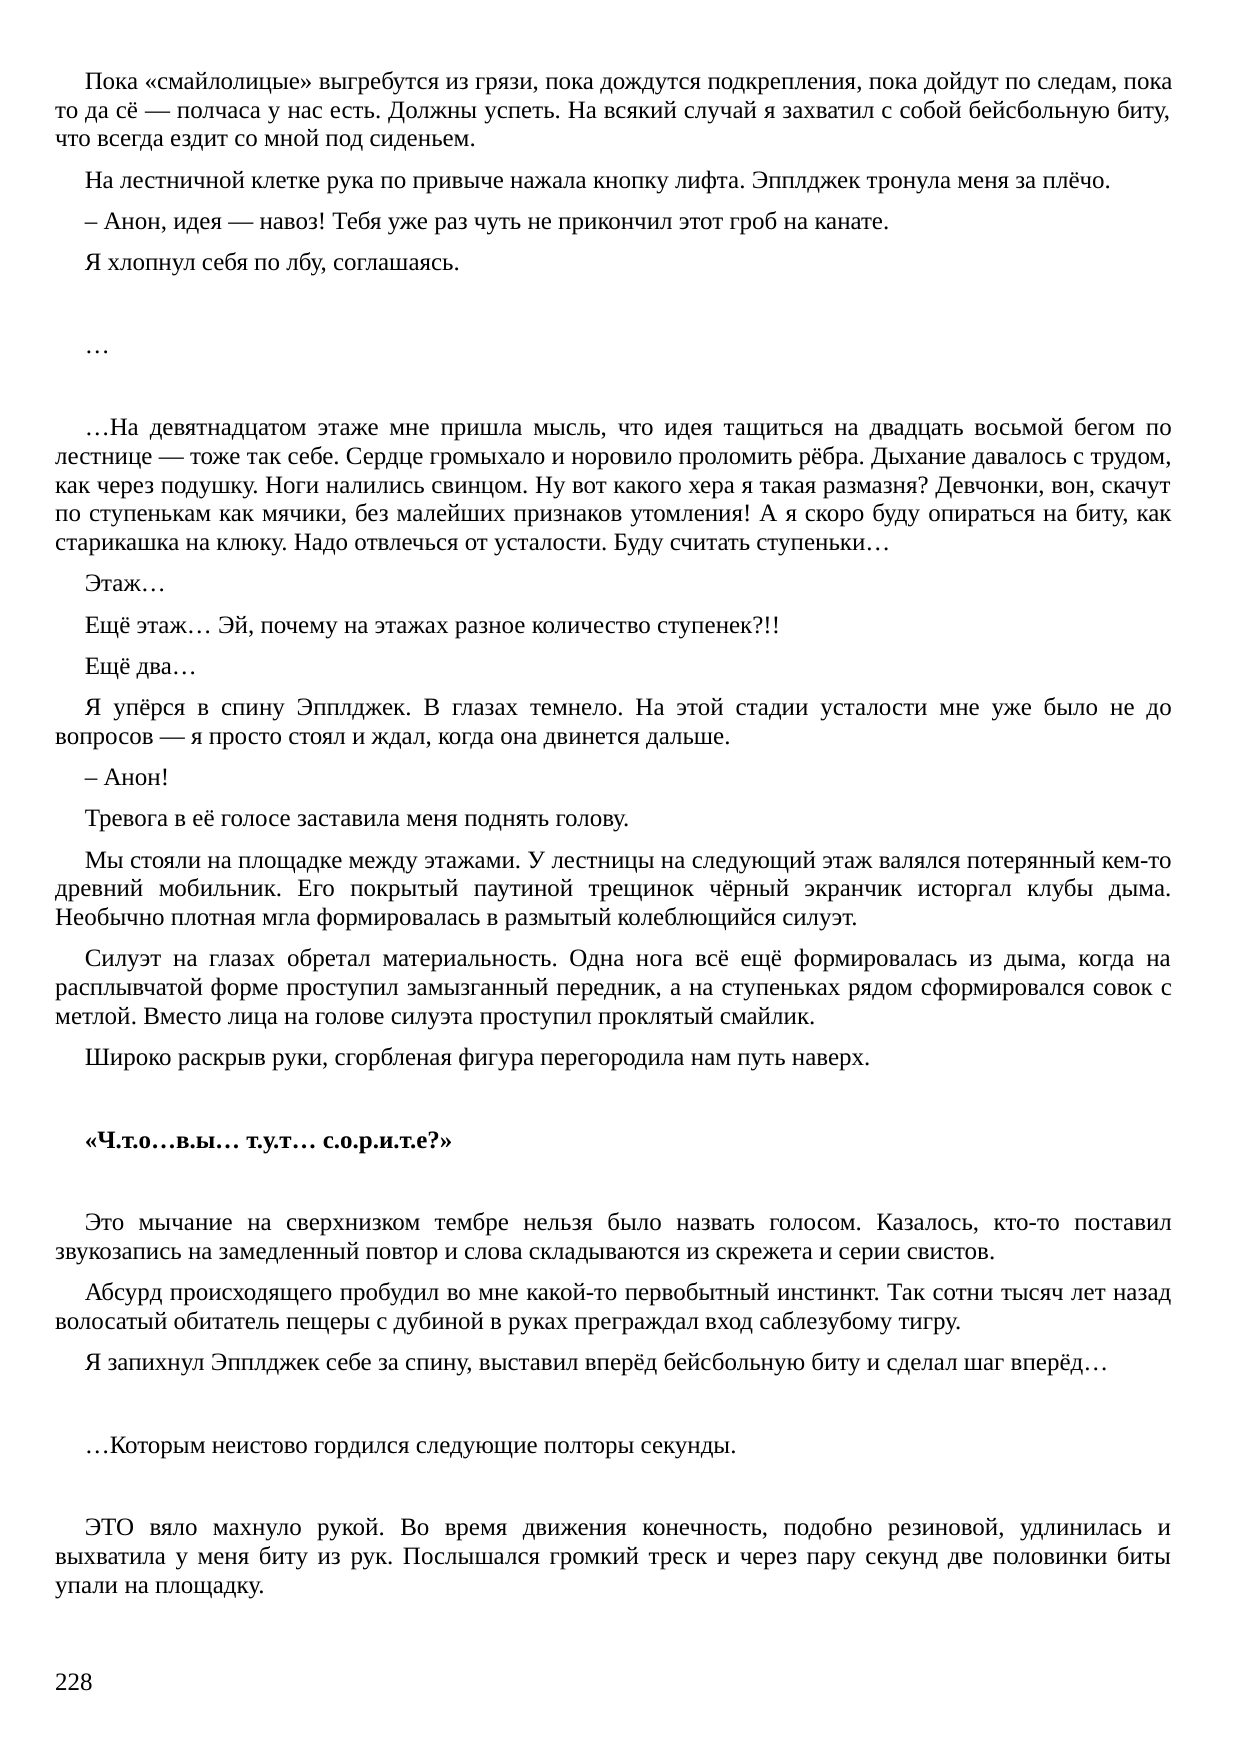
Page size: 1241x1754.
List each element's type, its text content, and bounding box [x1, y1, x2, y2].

text Тревога в её голосе заставила меня поднять голову. [55, 803, 1173, 832]
text …Которым неистово гордился следующие полторы секунды. [55, 1430, 1173, 1458]
text Я хлопнул себя по лбу, соглашаясь. [55, 247, 1173, 276]
text …На девятнадцатом этаже мне пришла мысль, что идея тащиться на двадцать восьмой бегом по лестнице — тоже так себе. Сердце громыхало и норовило проломить рёбра. Дыхание давалось с трудом, как через подушку. Ноги налились свинцом. Ну вот какого хера я такая размазня? Девчонки, вон, скачут по ступенькам как мячики, без малейших признаков утомления! А я скоро буду опираться на биту, как старикашка на клюку. Надо отвлечься от усталости. Буду считать ступеньки… [55, 412, 1173, 556]
text Я запихнул Эпплджек себе за спину, выставил вперёд бейсбольную биту и сделал шаг вперёд… [55, 1347, 1173, 1376]
text Это мычание на сверхнизком тембре нельзя было назвать голосом. Казалось, кто-то поставил звукозапись на замедленный повтор и слова складываются из скрежета и серии свистов. [55, 1207, 1173, 1265]
text Я упёрся в спину Эпплджек. В глазах темнело. На этой стадии усталости мне уже было не до вопросов — я просто стоял и ждал, когда она двинется дальше. [55, 692, 1173, 750]
text … [55, 330, 1173, 358]
text Пока «смайлолицые» выгребутся из грязи, пока дождутся подкрепления, пока дойдут по следам, пока то да сё — полчаса у нас есть. Должны успеть. На всякий случай я захватил с собой бейсбольную биту, что всегда ездит со мной под сиденьем. [55, 66, 1173, 152]
text Ещё этаж… Эй, почему на этажах разное количество ступенек?!! [55, 610, 1173, 638]
text «Ч.т.о…в.ы… т.у.т… с.о.р.и.т.е?» [55, 1125, 1173, 1153]
text Этаж… [55, 568, 1173, 597]
text – Анон, идея — навоз! Тебя уже раз чуть не прикончил этот гроб на канате. [55, 206, 1173, 235]
text Абсурд происходящего пробудил во мне какой-то первобытный инстинкт. Так сотни тысяч лет назад волосатый обитатель пещеры с дубиной в руках преграждал вход саблезубому тигру. [55, 1277, 1173, 1335]
text ЭТО вяло махнуло рукой. Во время движения конечность, подобно резиновой, удлинилась и выхватила у меня биту из рук. Послышался громкий треск и через пару секунд две половинки биты упали на площадку. [55, 1512, 1173, 1598]
text На лестничной клетке рука по привыче нажала кнопку лифта. Эпплджек тронула меня за плёчо. [55, 165, 1173, 193]
text Мы стояли на площадке между этажами. У лестницы на следующий этаж валялся потерянный кем-то древний мобильник. Его покрытый паутиной трещинок чёрный экранчик исторгал клубы дыма. Необычно плотная мгла формировалась в размытый колеблющийся силуэт. [55, 845, 1173, 931]
text Силуэт на глазах обретал материальность. Одна нога всё ещё формировалась из дыма, когда на расплывчатой форме проступил замызганный передник, а на ступеньках рядом сформировался совок с метлой. Вместо лица на голове силуэта проступил проклятый смайлик. [55, 943, 1173, 1030]
text – Анон! [55, 762, 1173, 791]
text Ещё два… [55, 651, 1173, 680]
text Широко раскрыв руки, сгорбленая фигура перегородила нам путь наверх. [55, 1042, 1173, 1071]
